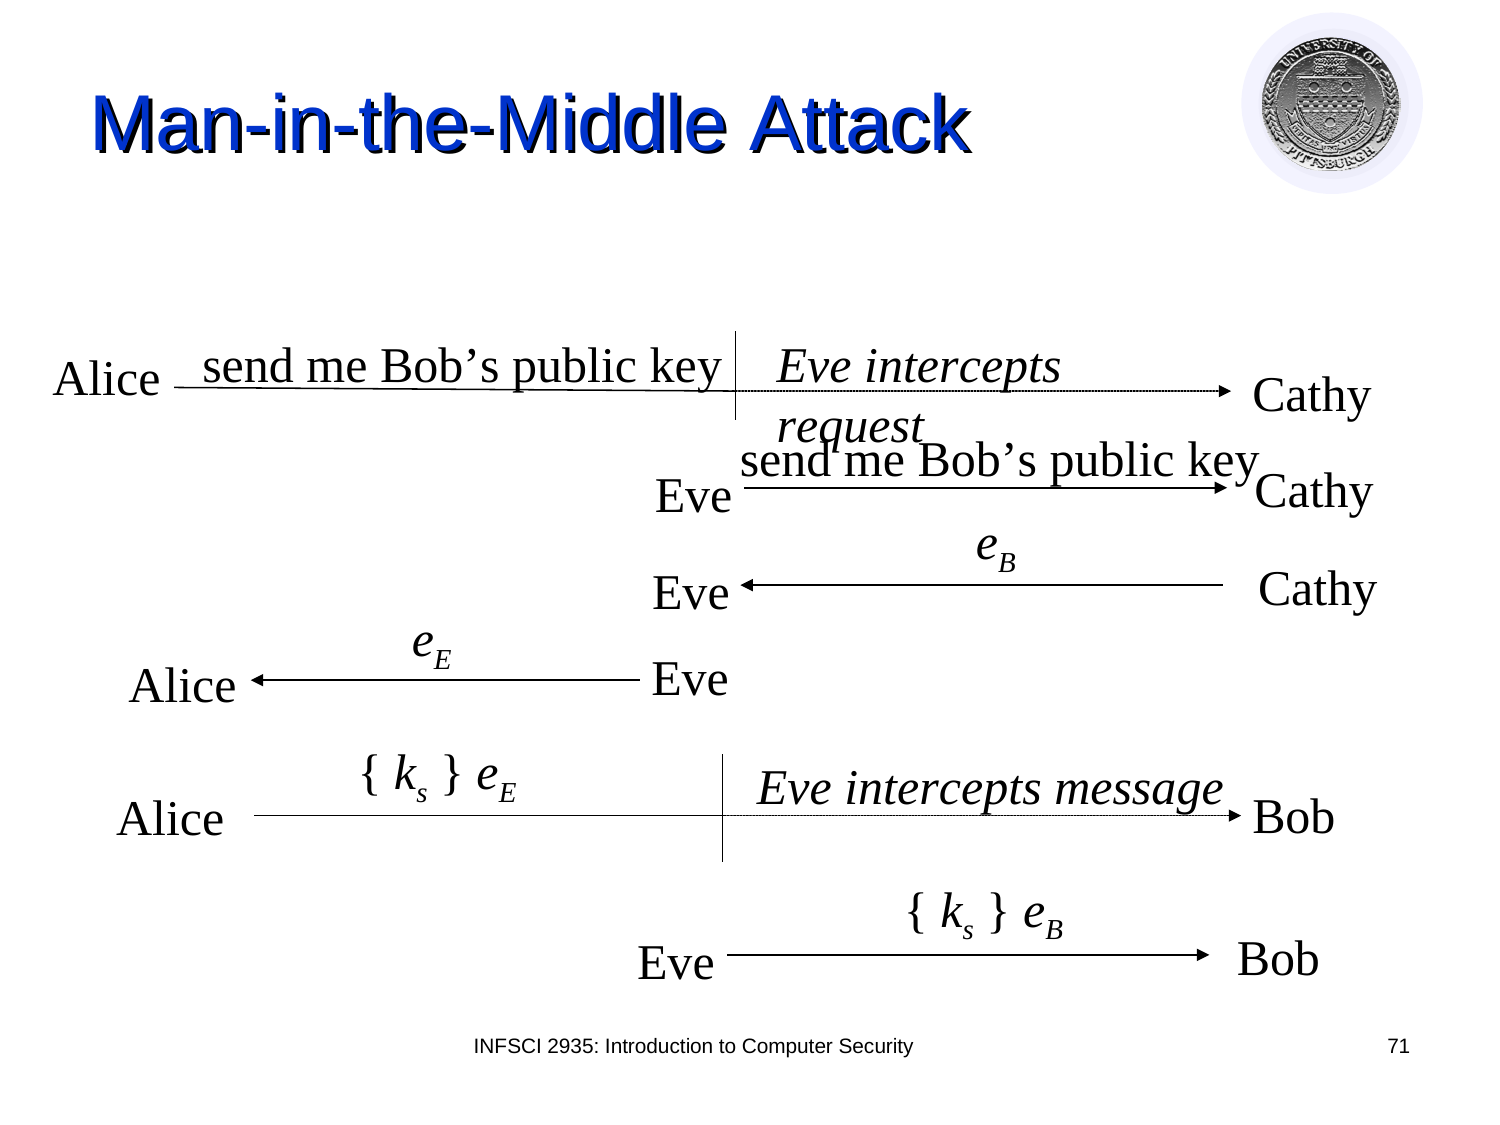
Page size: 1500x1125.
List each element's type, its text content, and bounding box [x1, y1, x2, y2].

text_box { ks } eE [342, 731, 532, 815]
text_box Eve intercepts request [761, 324, 1237, 461]
text_box Alice [101, 777, 240, 854]
text_box Alice [37, 337, 176, 413]
text_box Bob [1222, 917, 1336, 993]
text_box send me Bob’s public key [725, 419, 1275, 495]
text_box send me Bob’s public key [187, 389, 735, 401]
title Man-in-the-Middle Attack [75, 24, 1426, 213]
text_box Bob [1237, 775, 1351, 852]
text_box Eve [637, 551, 745, 628]
text_box Cathy [1237, 353, 1387, 429]
text_box eE [397, 598, 467, 683]
text_box Eve intercepts message [742, 747, 1243, 823]
text_box Cathy [1243, 547, 1393, 624]
text_box send me Bob’s public key [187, 324, 738, 401]
text_box Cathy [1239, 450, 1389, 526]
text_box eB [961, 501, 1031, 586]
text_box Alice [113, 644, 252, 721]
text_box Eve [639, 454, 748, 530]
text_box Eve [716, 490, 726, 498]
text_box { ks } eB [889, 869, 1079, 954]
text_box Eve [636, 638, 745, 714]
text_box Eve [622, 921, 730, 998]
